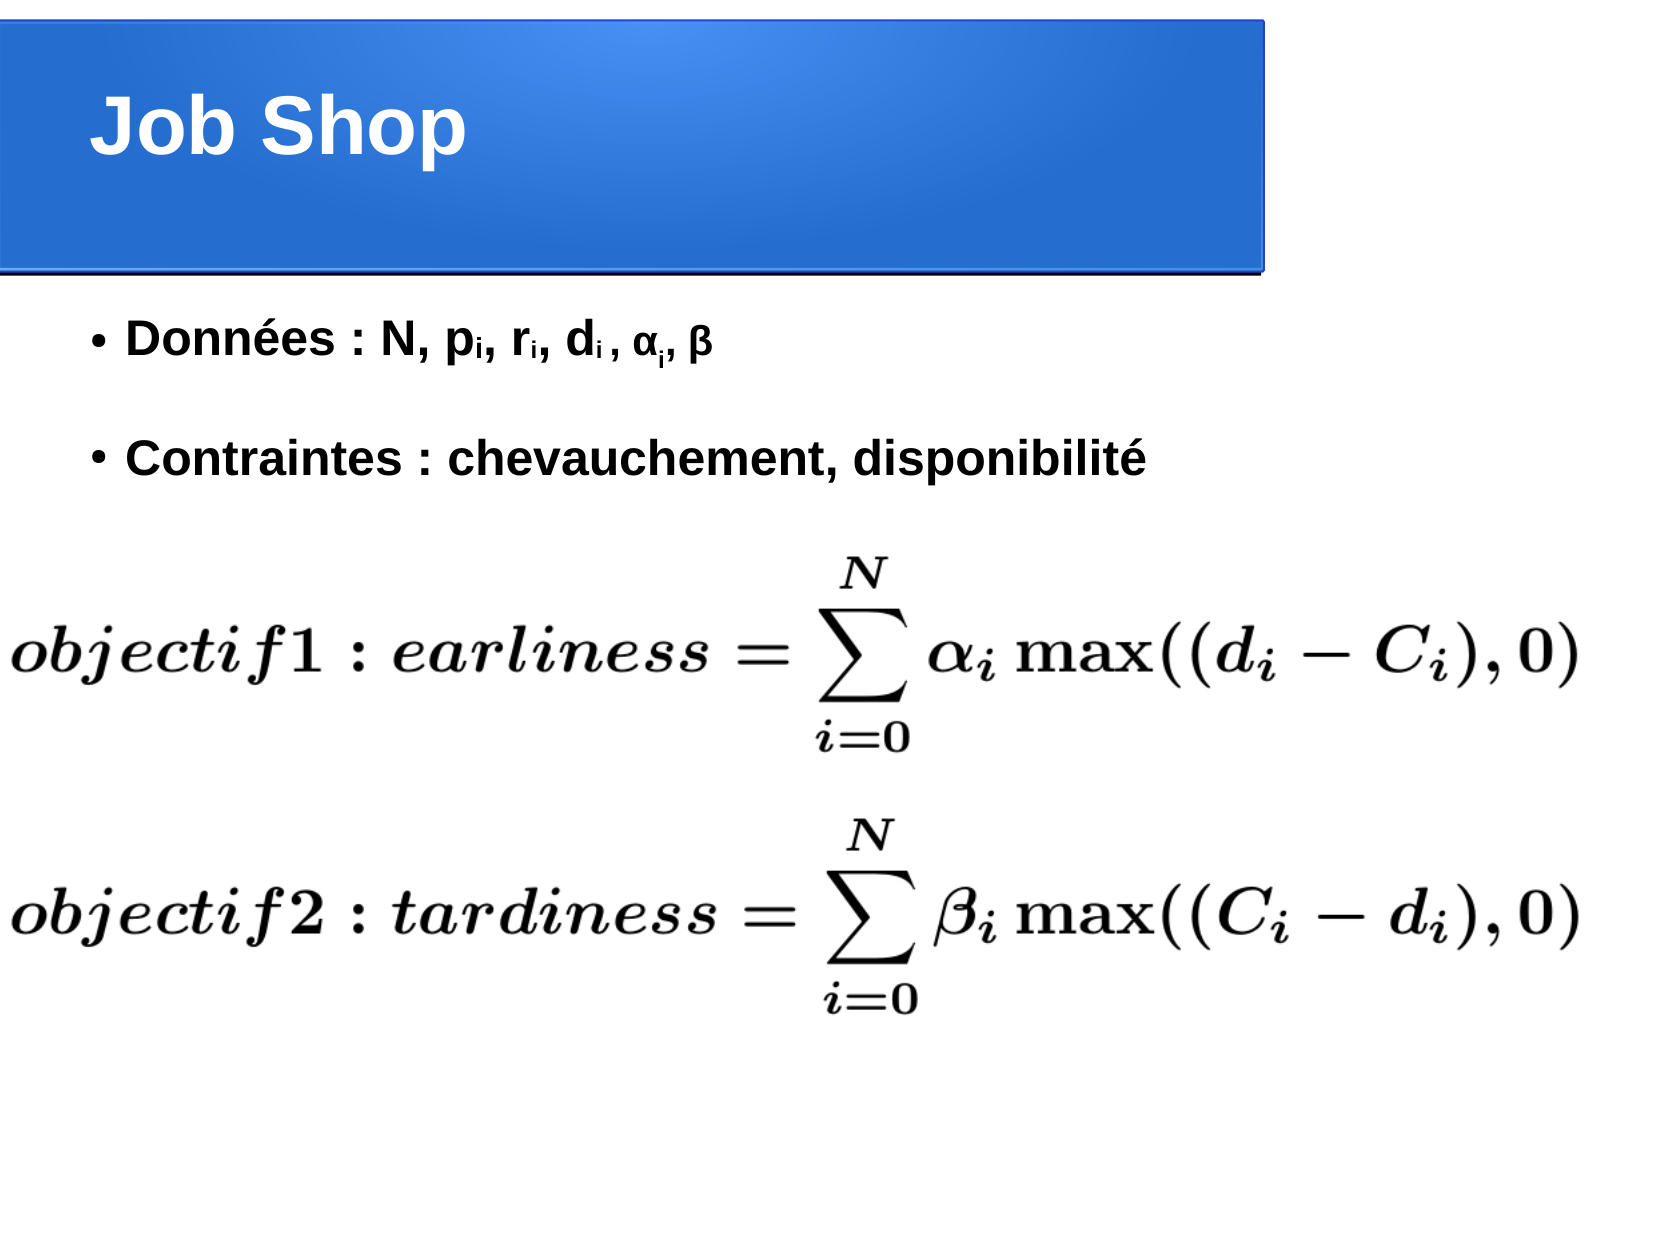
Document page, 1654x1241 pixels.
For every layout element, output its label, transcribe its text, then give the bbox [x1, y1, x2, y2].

text_box Données : N, pi, ri, di , αi, β Contraintes : chevauchement, disponibilité Objectifs : [75, 302, 1336, 538]
picture [0, 538, 1636, 1050]
text_box Job Shop [75, 71, 1201, 181]
